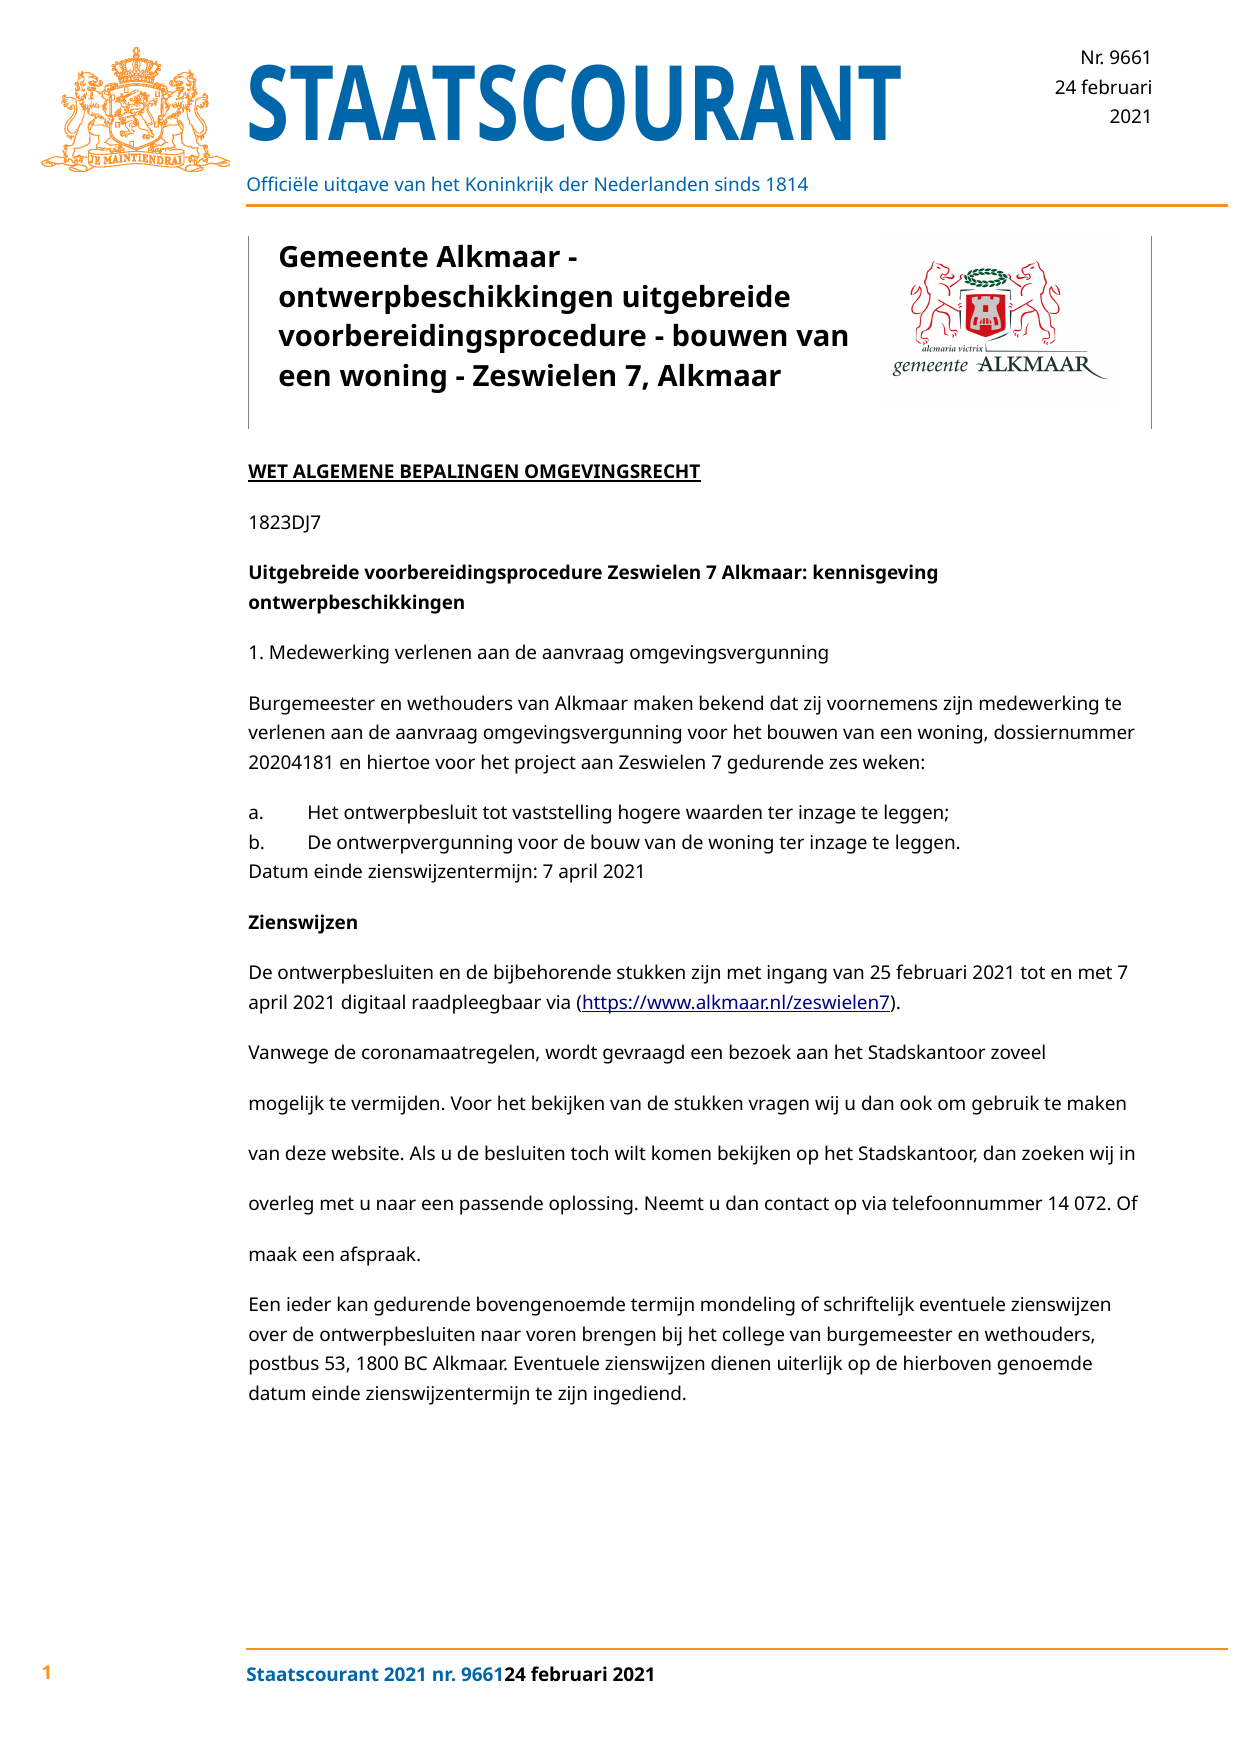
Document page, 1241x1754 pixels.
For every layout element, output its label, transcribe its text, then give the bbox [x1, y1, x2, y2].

text De ontwerpbesluiten en de bijbehorende stukken zijn met ingang van 25 februari 2021 tot en met 7 april 2021 digitaal raadpleegbaar via (https://www.alkmaar.nl/zeswielen7). [248, 959, 1152, 1015]
picture [41, 47, 231, 172]
list De ontwerpvergunning voor de bouw van de woning ter inzage te leggen. [248, 829, 1152, 855]
text Datum einde zienswijzentermijn: 7 april 2021 [248, 858, 1152, 884]
text 1823DJ7 [248, 509, 1152, 535]
text Een ieder kan gedurende bovengenoemde termijn mondeling of schriftelijk eventuele zienswijzen over de ontwerpbesluiten naar voren brengen bij het college van burgemeester en wethouders, postbus 53, 1800 BC Alkmaar. Eventuele zienswijzen dienen uiterlijk op de hierboven genoemde datum einde zienswijzentermijn te zijn ingediend. [248, 1291, 1152, 1406]
text Uitgebreide voorbereidingsprocedure Zeswielen 7 Alkmaar: kennisgeving ontwerpbeschikkingen [248, 559, 1152, 615]
text Burgemeester en wethouders van Alkmaar maken bekend dat zij voornemens zijn medewerking te verlenen aan de aanvraag omgevingsvergunning voor het bouwen van een woning, dossiernummer 20204181 en hiertoe voor het project aan Zeswielen 7 gedurende zes weken: [248, 690, 1152, 775]
table_header [850, 236, 1151, 429]
text WET ALGEMENE BEPALINGEN OMGEVINGSRECHT [248, 458, 1152, 484]
text mogelijk te vermijden. Voor het bekijken van de stukken vragen wij u dan ook om gebruik te maken [248, 1090, 1152, 1116]
list Het ontwerpbesluit tot vaststelling hogere waarden ter inzage te leggen; [248, 799, 1152, 825]
text Zienswijzen [248, 909, 1152, 935]
text 1. Medewerking verlenen aan de aanvraag omgevingsvergunning [248, 639, 1152, 665]
text van deze website. Als u de besluiten toch wilt komen bekijken op het Stadskantoor, dan zoeken wij in [248, 1140, 1152, 1166]
text maak een afspraak. [248, 1241, 1152, 1267]
table_header Gemeente Alkmaar - ontwerpbeschikkingen uitgebreide voorbereidingsprocedure - bouwen van een woning - Zeswielen 7, Alkmaar [249, 236, 850, 429]
picture [882, 236, 1119, 404]
text Vanwege de coronamaatregelen, wordt gevraagd een bezoek aan het Stadskantoor zoveel [248, 1039, 1152, 1065]
text overleg met u naar een passende oplossing. Neemt u dan contact op via telefoonnummer 14 072. Of [248, 1191, 1152, 1216]
